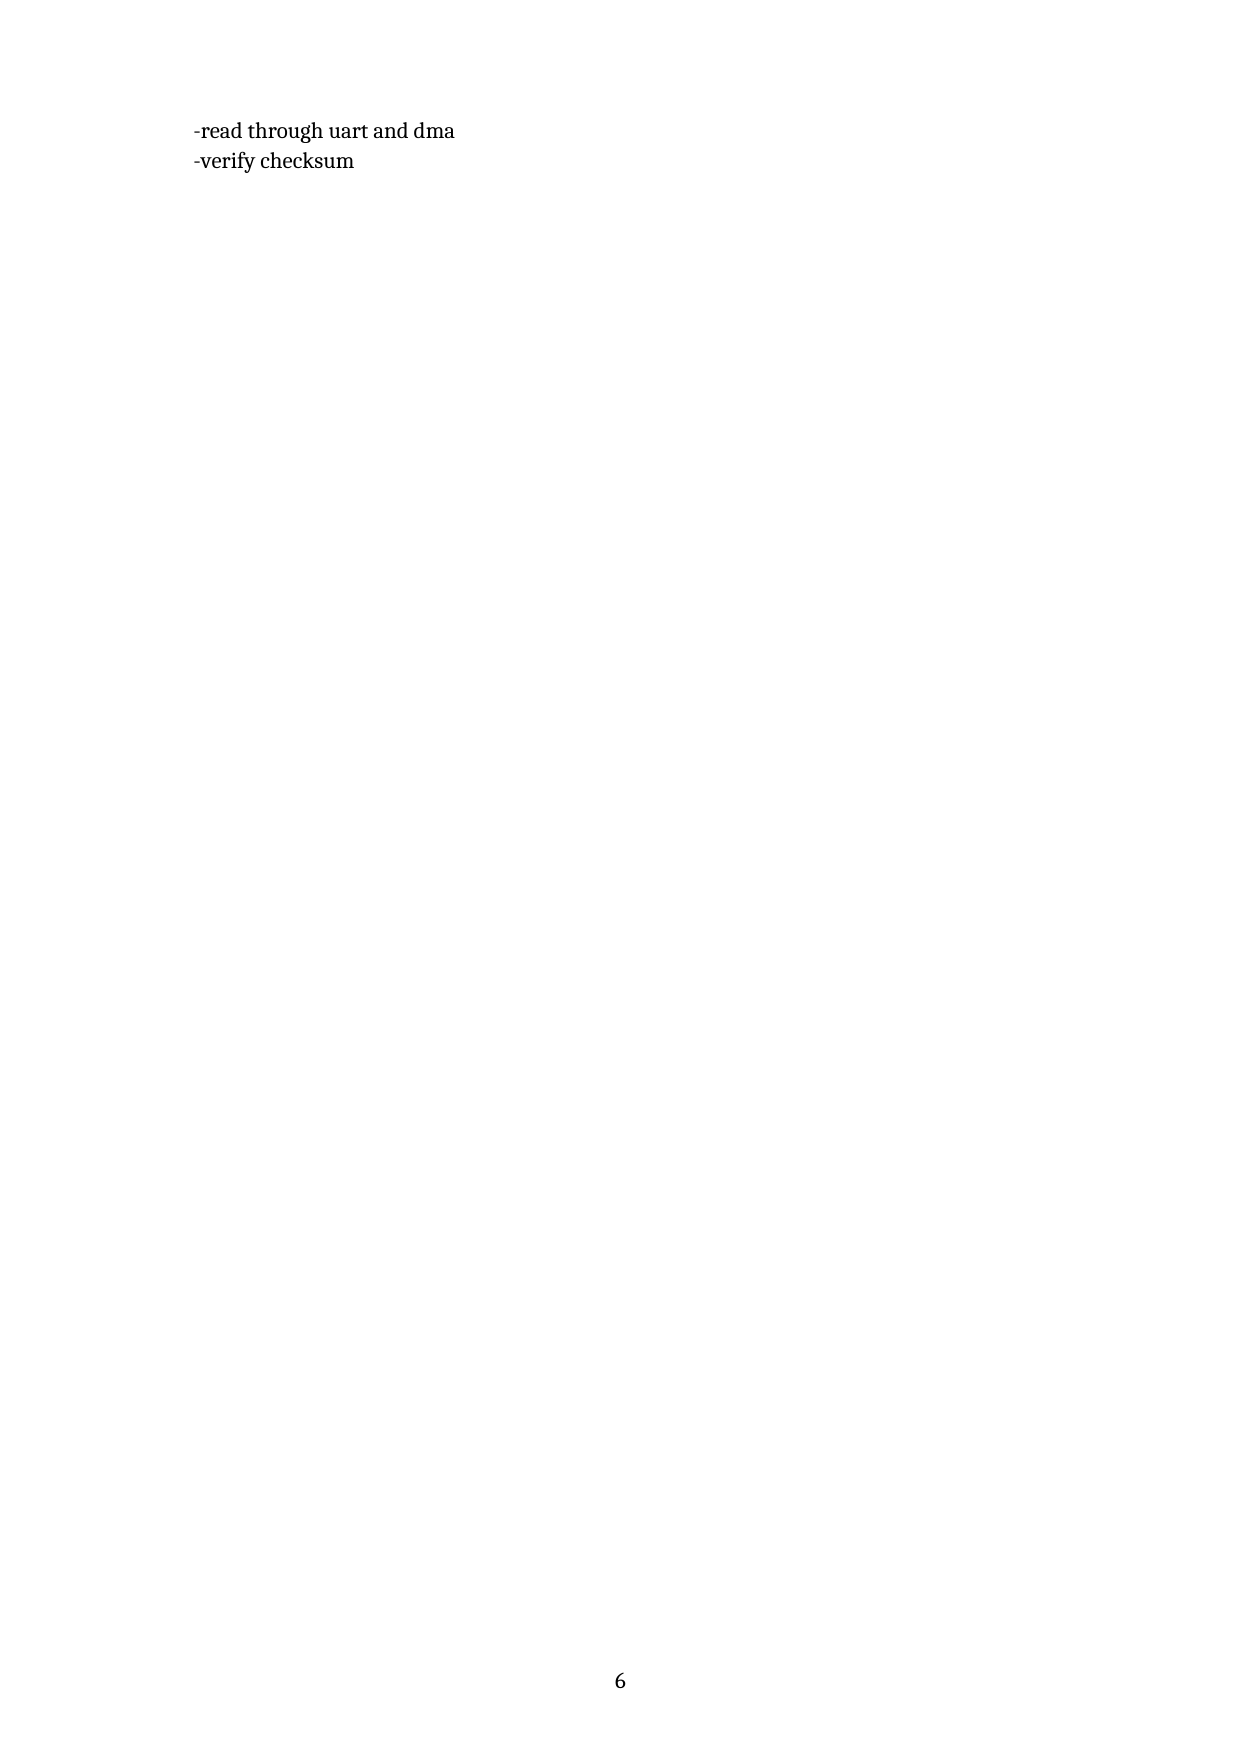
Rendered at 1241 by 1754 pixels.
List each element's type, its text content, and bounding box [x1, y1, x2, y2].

text -read through uart and dma [118, 118, 1122, 144]
text -verify checksum [118, 148, 1122, 175]
